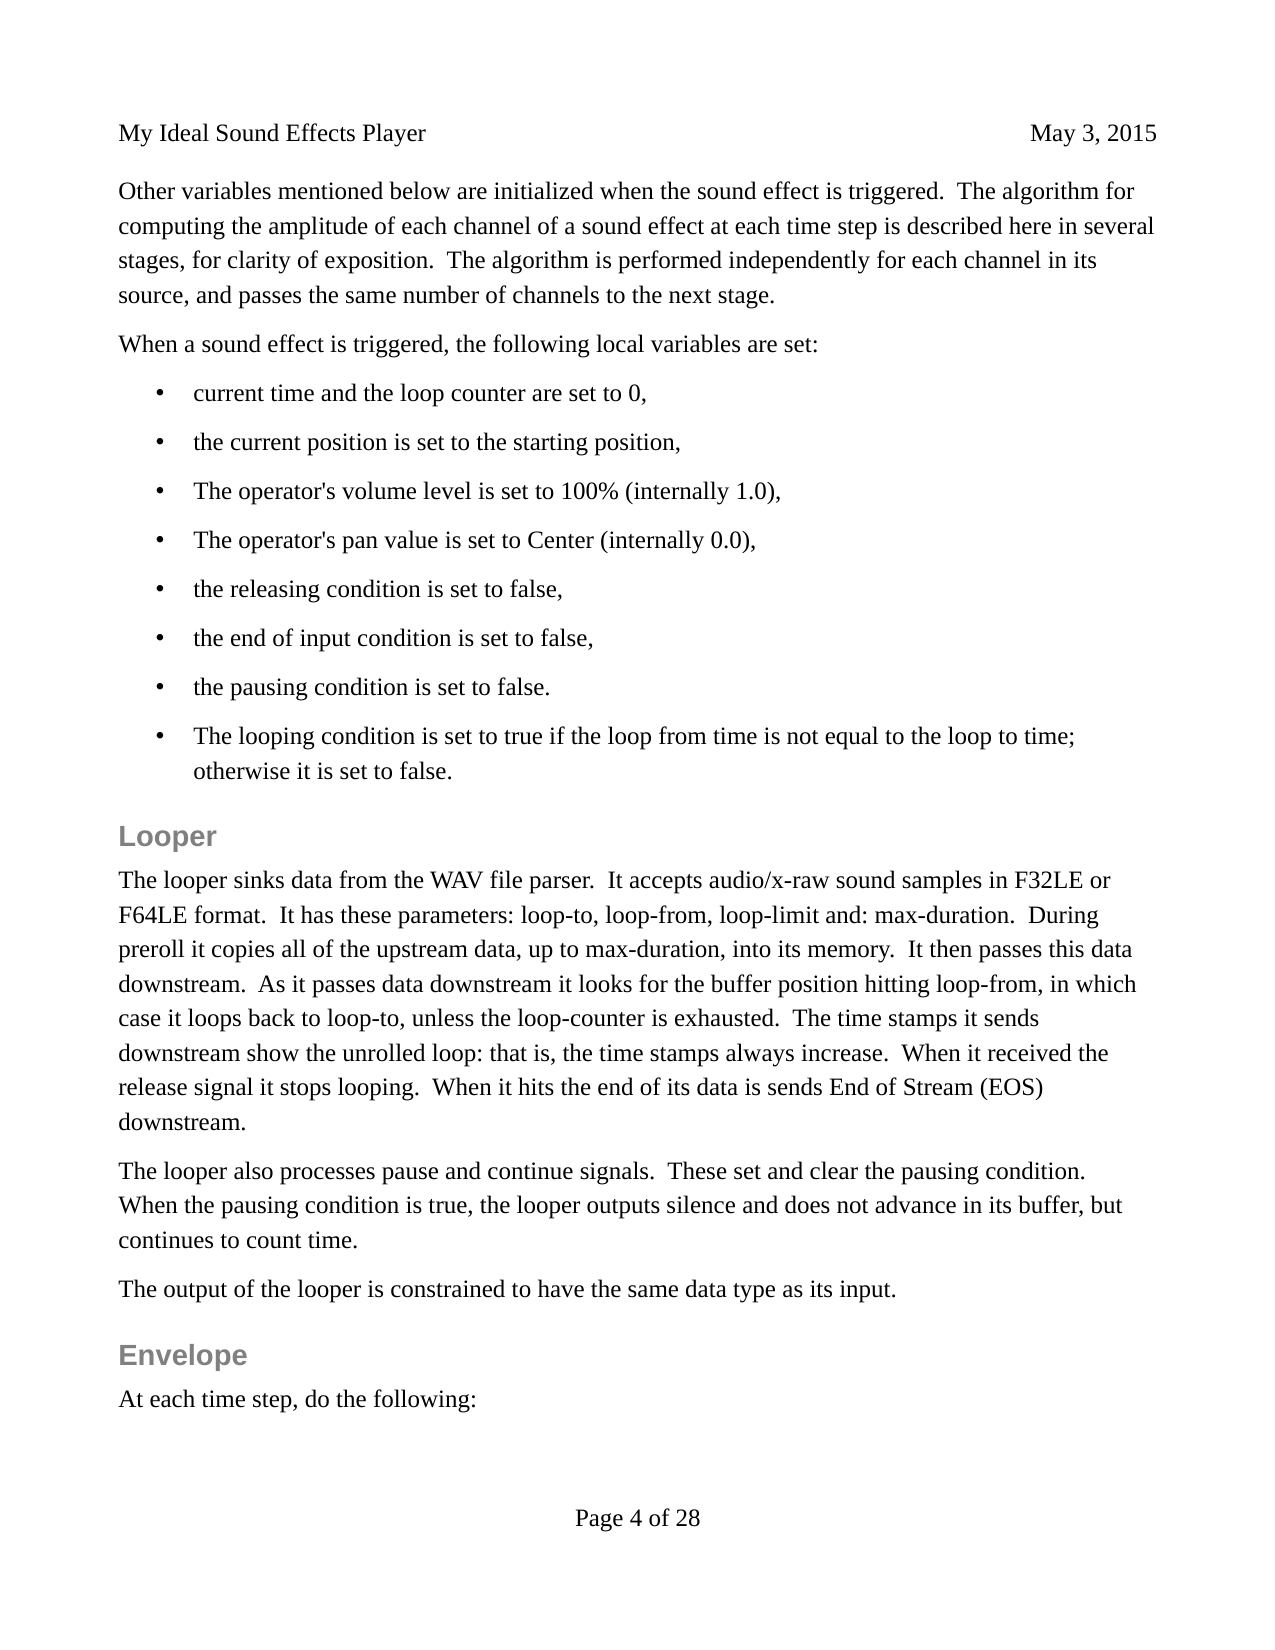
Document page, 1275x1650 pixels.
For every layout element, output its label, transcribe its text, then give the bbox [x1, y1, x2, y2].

list the current position is set to the starting position, [156, 427, 1157, 456]
list The looping condition is set to true if the loop from time is not equal to the loop to time; otherwise it is set to false. [156, 721, 1157, 784]
subtitle Looper [118, 819, 1157, 853]
list the pausing condition is set to false. [156, 672, 1157, 701]
text The looper also processes pause and continue signals. These set and clear the pausing condition. When the pausing condition is true, the looper outputs silence and does not advance in its buffer, but continues to count time. [118, 1156, 1157, 1254]
list the releasing condition is set to false, [156, 574, 1157, 603]
subtitle Envelope [118, 1338, 1157, 1371]
text The looper sinks data from the WAV file parser. It accepts audio/x-raw sound samples in F32LE or F64LE format. It has these parameters: loop-to, loop-from, loop-limit and: max-duration. During preroll it copies all of the upstream data, up to max-duration, into its memory. It then passes this data downstream. As it passes data downstream it looks for the buffer position hitting loop-from, in which case it loops back to loop-to, unless the loop-counter is exhausted. The time stamps it sends downstream show the unrolled loop: that is, the time stamps always increase. When it received the release signal it stops looping. When it hits the end of its data is sends End of Stream (EOS) downstream. [118, 866, 1157, 1136]
list the end of input condition is set to false, [156, 623, 1157, 652]
list current time and the loop counter are set to 0, [156, 378, 1157, 407]
list The operator's pan value is set to Center (internally 0.0), [156, 525, 1157, 554]
text At each time step, do the following: [118, 1384, 1157, 1412]
text Other variables mentioned below are initialized when the sound effect is triggered. The algorithm for computing the amplitude of each channel of a sound effect at each time step is described here in several stages, for clarity of exposition. The algorithm is performed independently for each channel in its source, and passes the same number of channels to the next stage. [118, 176, 1157, 308]
text When a sound effect is triggered, the following local variables are set: [118, 329, 1157, 358]
text The output of the looper is constrained to have the same data type as its input. [118, 1274, 1157, 1303]
list The operator's volume level is set to 100% (internally 1.0), [156, 476, 1157, 505]
